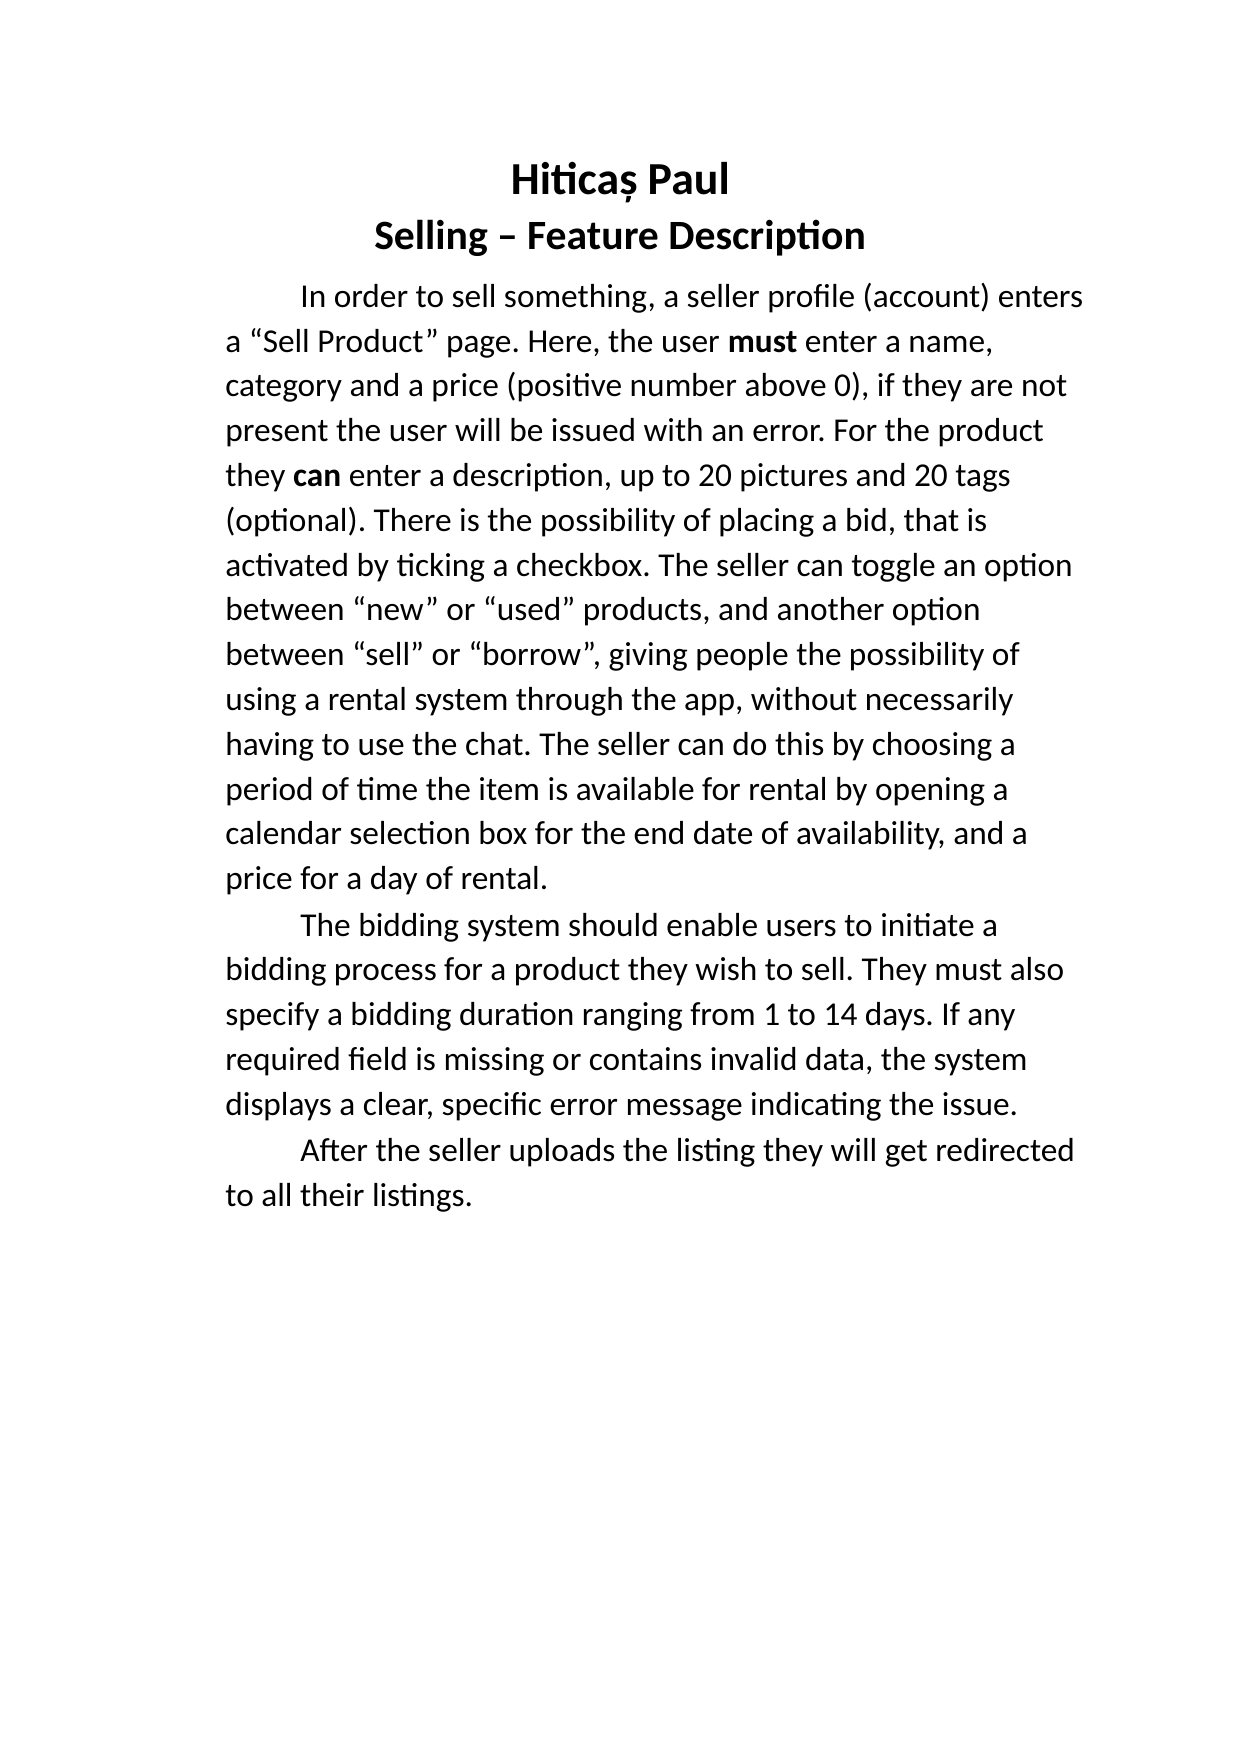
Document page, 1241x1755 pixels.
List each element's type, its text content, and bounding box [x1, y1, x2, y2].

subtitle Selling – Feature Description [150, 209, 1090, 259]
text The bidding system should enable users to initiate a bidding process for a product they wish to sell. They must also specify a bidding duration ranging from 1 to 14 days. If any required field is missing or contains invalid data, the system displays a clear, specific error message indicating the issue. [225, 904, 1090, 1123]
text Hiticaș Paul [150, 150, 1090, 206]
text After the seller uploads the listing they will get redirected to all their listings. [225, 1129, 1090, 1215]
text In order to sell something, a seller profile (account) enters a “Sell Product” page. Here, the user must enter a name, category and a price (positive number above 0), if they are not present the user will be issued with an error. For the product they can enter a description, up to 20 pictures and 20 tags (optional). There is the possibility of placing a bid, that is activated by ticking a checkbox. The seller can toggle an option between “new” or “used” products, and another option between “sell” or “borrow”, giving people the possibility of using a rental system through the app, without necessarily having to use the chat. The seller can do this by choosing a period of time the item is available for rental by opening a calendar selection box for the end date of availability, and a price for a day of rental. [225, 275, 1090, 898]
